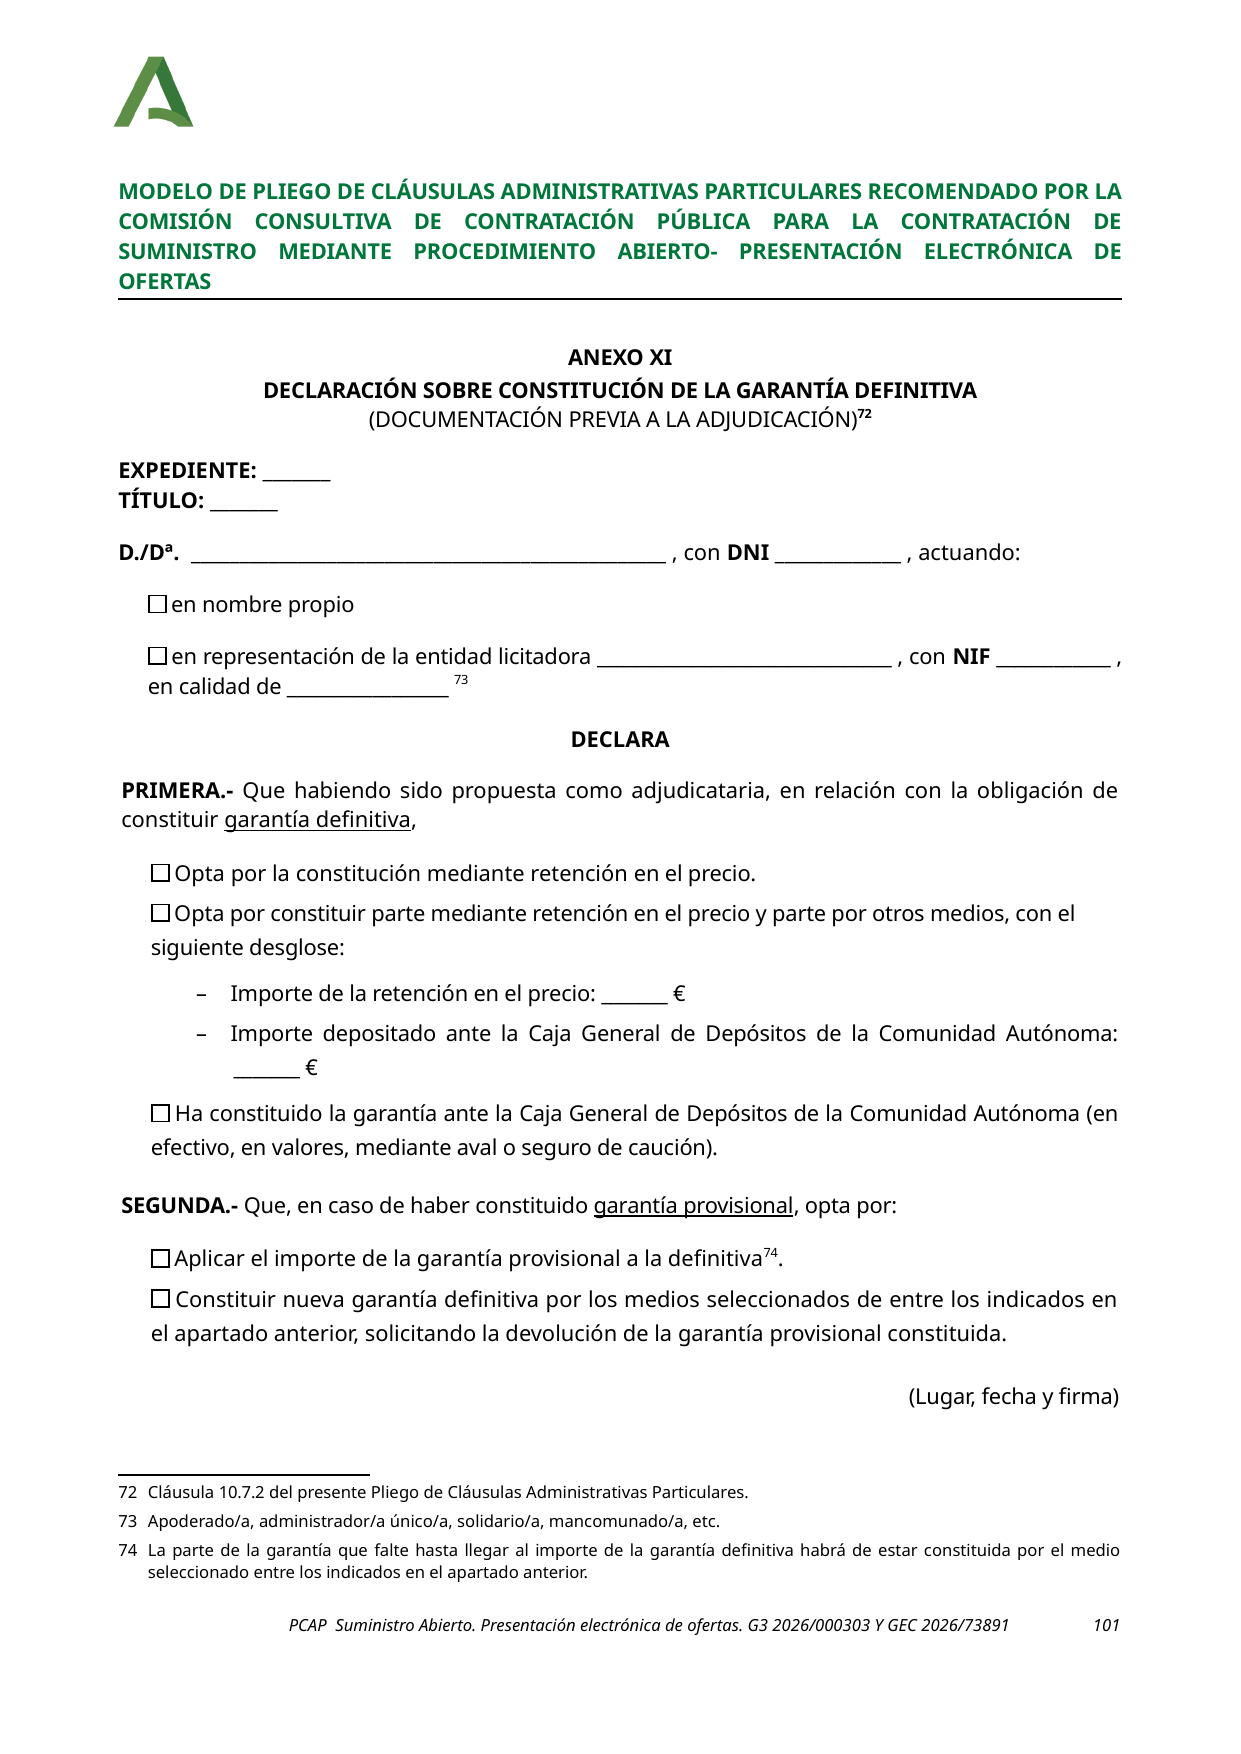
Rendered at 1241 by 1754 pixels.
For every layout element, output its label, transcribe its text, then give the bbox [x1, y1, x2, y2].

text SEGUNDA.- Que, en caso de haber constituido garantía provisional, opta por: [118, 1187, 1122, 1223]
text en representación de la entidad licitadora _______________________________ , con NIF ____________ , en calidad de _________________ [148, 641, 1122, 701]
text Opta por la constitución mediante retención en el precio. [148, 855, 1122, 888]
text MODELO DE PLIEGO DE CLÁUSULAS ADMINISTRATIVAS PARTICULARES RECOMENDADO POR LA COMISIÓN CONSULTIVA DE CONTRATACIÓN PÚBLICA PARA LA CONTRATACIÓN DE SUMINISTRO MEDIANTE PROCEDIMIENTO ABIERTO- PRESENTACIÓN ELECTRÓNICA DE OFERTAS [118, 176, 1122, 298]
text La parte de la garantía que falte hasta llegar al importe de la garantía definitiva habrá de estar constituida por el medio seleccionado entre los indicados en el apartado anterior. [118, 1538, 1122, 1584]
text EXPEDIENTE: _______ [118, 455, 1122, 485]
text DECLARACIÓN SOBRE CONSTITUCIÓN DE LA GARANTÍA DEFINITIVA [118, 372, 1122, 404]
text DECLARA [118, 724, 1122, 754]
text Ha constituido la garantía ante la Caja General de Depósitos de la Comunidad Autónoma (en efectivo, en valores, mediante aval o seguro de caución). [148, 1095, 1122, 1165]
text (Lugar, fecha y firma) [118, 1378, 1122, 1414]
list Importe depositado ante la Caja General de Depósitos de la Comunidad Autónoma: _______ € [193, 1015, 1122, 1085]
text ANEXO XI [118, 342, 1122, 372]
text TÍTULO: _______ [118, 485, 1122, 514]
text Cláusula 10.7.2 del presente Pliego de Cláusulas Administrativas Particulares. [118, 1481, 1122, 1504]
text Opta por constituir parte mediante retención en el precio y parte por otros medios, con el siguiente desglose: [148, 895, 1122, 965]
list Importe de la retención en el precio: _______ € [193, 975, 1122, 1008]
text (DOCUMENTACIÓN PREVIA A LA ADJUDICACIÓN) [118, 404, 1122, 437]
text Constituir nueva garantía definitiva por los medios seleccionados de entre los indicados en el apartado anterior, solicitando la devolución de la garantía provisional constituida. [148, 1281, 1122, 1350]
picture [109, 52, 198, 131]
text Apoderado/a, administrador/a único/a, solidario/a, mancomunado/a, etc. [118, 1509, 1122, 1532]
text en nombre propio [148, 589, 1122, 619]
text PRIMERA.- Que habiendo sido propuesta como adjudicataria, en relación con la obligación de constituir garantía definitiva, [118, 772, 1122, 837]
text Aplicar el importe de la garantía provisional a la definitiva. [148, 1241, 1122, 1273]
text D./Dª. _________________________________________________ , con DNI _____________ , actuando: [118, 537, 1122, 567]
